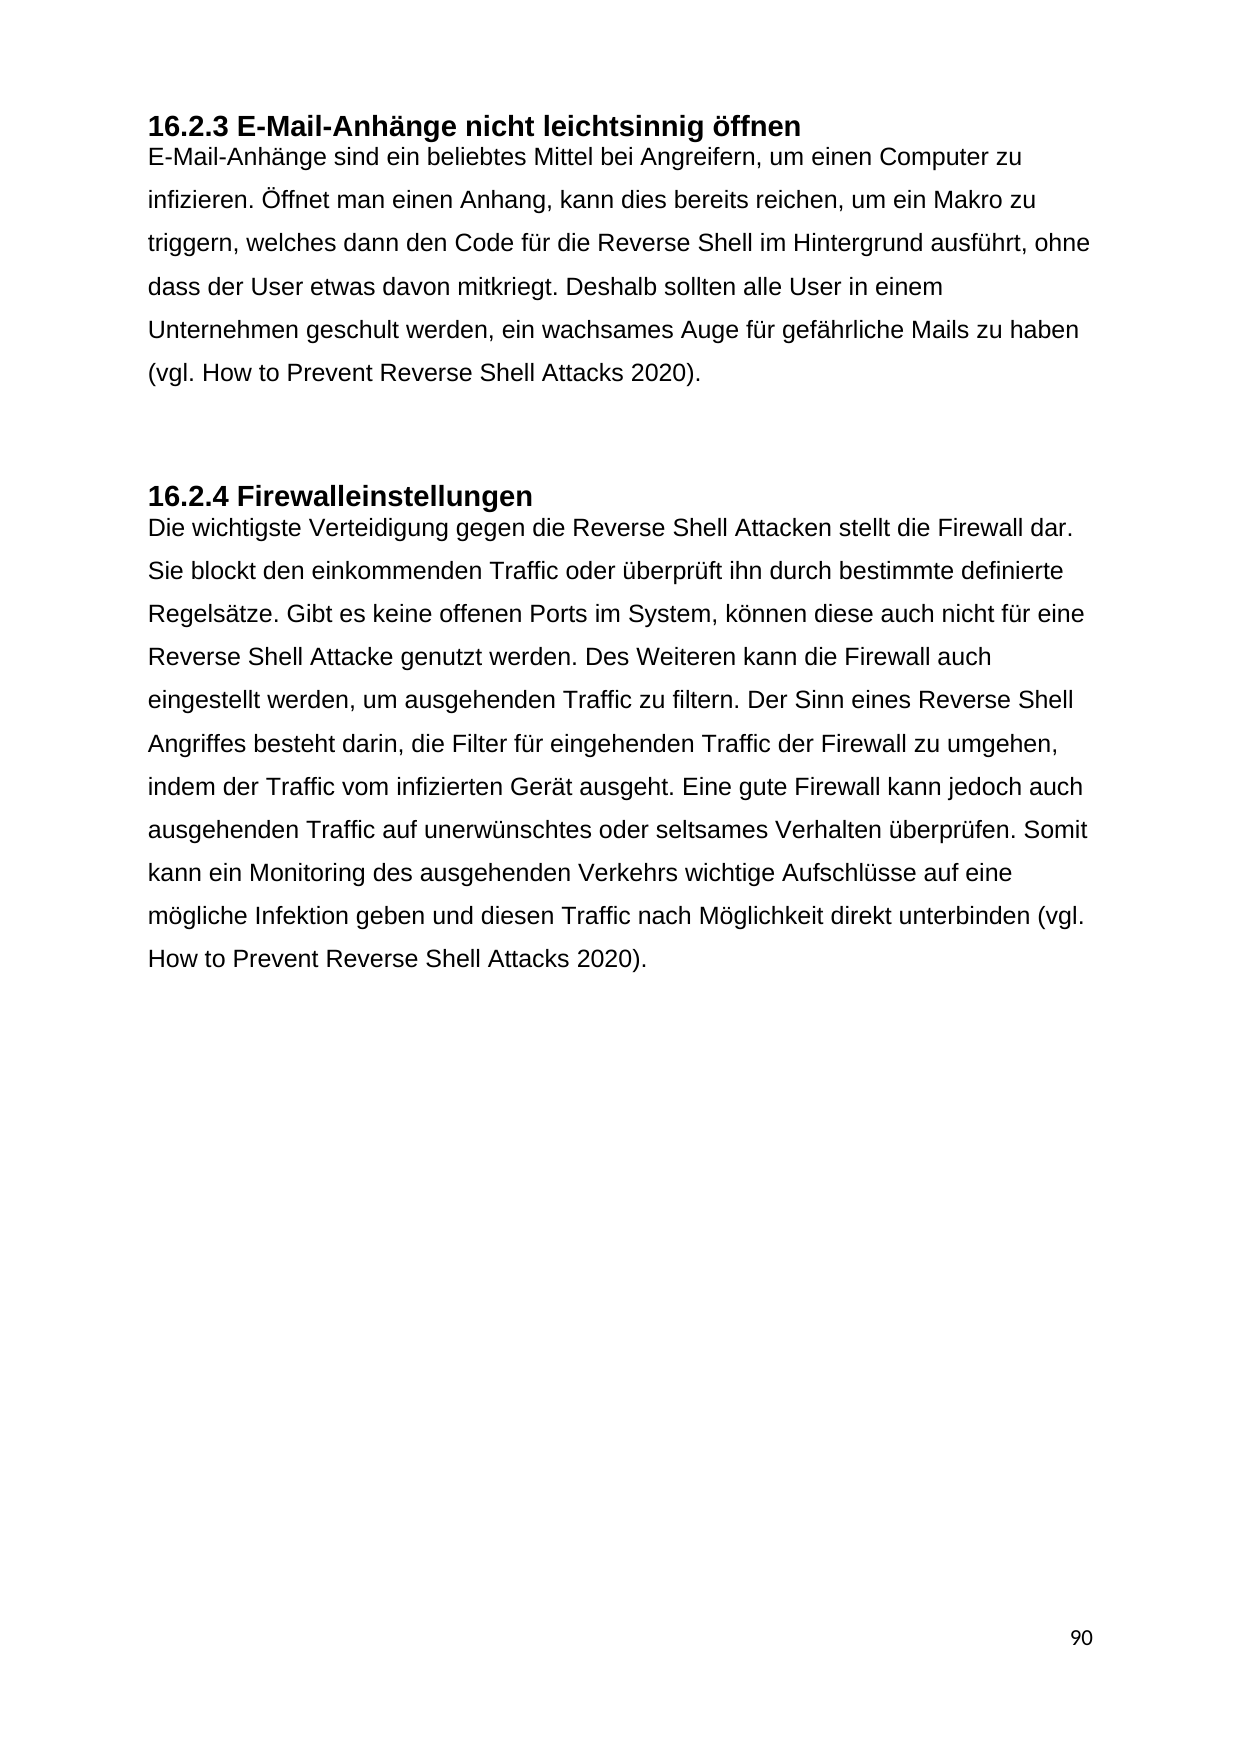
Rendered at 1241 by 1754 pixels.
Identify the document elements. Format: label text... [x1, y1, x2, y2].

subtitle 16.2.4 Firewalleinstellungen [148, 479, 1093, 513]
text Die wichtigste Verteidigung gegen die Reverse Shell Attacken stellt die Firewall dar. Sie blockt den einkommenden Traffic oder überprüft ihn durch bestimmte definierte Regelsätze. Gibt es keine offenen Ports im System, können diese auch nicht für eine Reverse Shell Attacke genutzt werden. Des Weiteren kann die Firewall auch eingestellt werden, um ausgehenden Traffic zu filtern. Der Sinn eines Reverse Shell Angriffes besteht darin, die Filter für eingehenden Traffic der Firewall zu umgehen, indem der Traffic vom infizierten Gerät ausgeht. Eine gute Firewall kann jedoch auch ausgehenden Traffic auf unerwünschtes oder seltsames Verhalten überprüfen. Somit kann ein Monitoring des ausgehenden Verkehrs wichtige Aufschlüsse auf eine mögliche Infektion geben und diesen Traffic nach Möglichkeit direkt unterbinden (vgl. How to Prevent Reverse Shell Attacks 2020). [148, 513, 1093, 973]
text E-Mail-Anhänge sind ein beliebtes Mittel bei Angreifern, um einen Computer zu infizieren. Öffnet man einen Anhang, kann dies bereits reichen, um ein Makro zu triggern, welches dann den Code für die Reverse Shell im Hintergrund ausführt, ohne dass der User etwas davon mitkriegt. Deshalb sollten alle User in einem Unternehmen geschult werden, ein wachsames Auge für gefährliche Mails zu haben (vgl. How to Prevent Reverse Shell Attacks 2020). [148, 142, 1093, 386]
subtitle 16.2.3 E-Mail-Anhänge nicht leichtsinnig öffnen [148, 75, 1093, 142]
